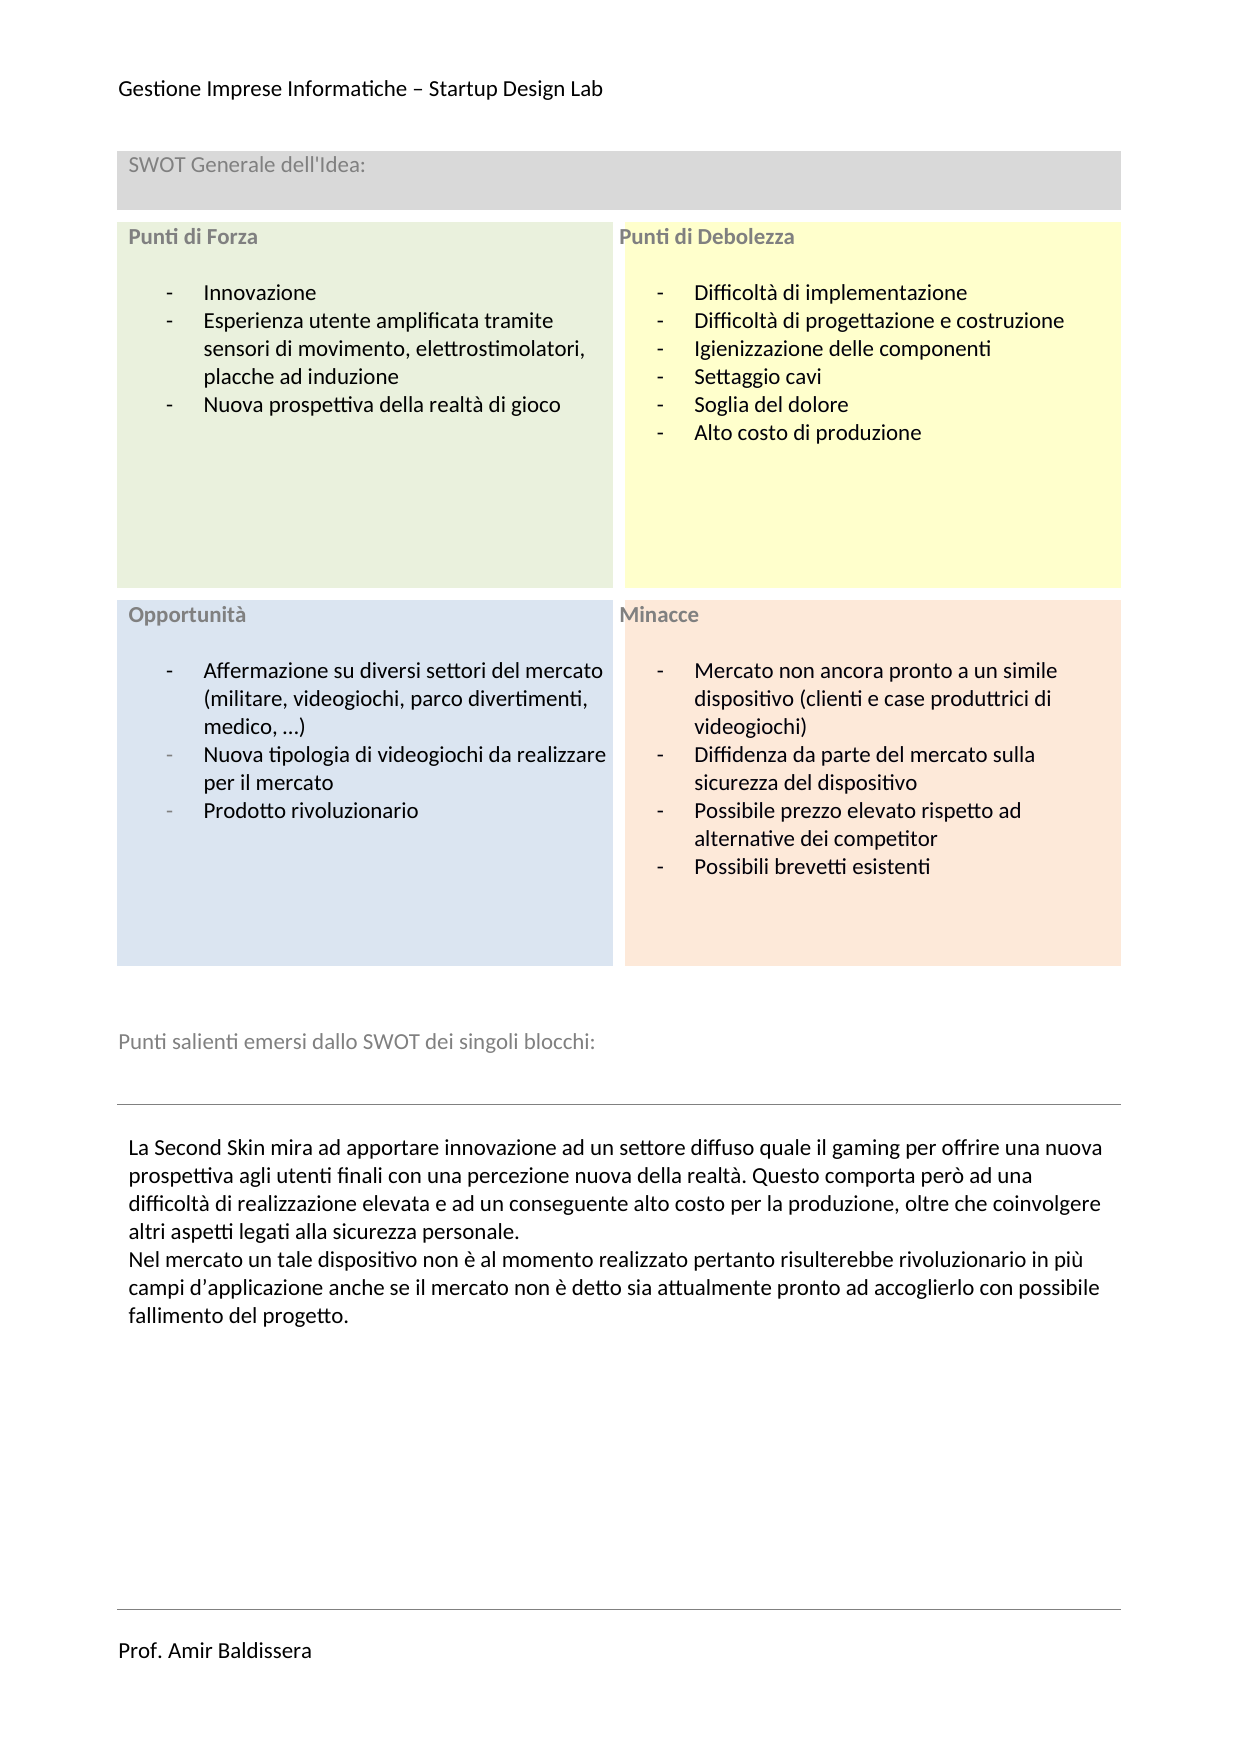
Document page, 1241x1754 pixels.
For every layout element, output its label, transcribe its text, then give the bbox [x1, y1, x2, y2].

table_cell Minacce Mercato non ancora pronto a un simile dispositivo (clienti e case produttrici di videogiochi) Diffidenza da parte del mercato sulla sicurezza del dispositivo Possibile prezzo elevato rispetto ad alternative dei competitor Possibili brevetti esistenti [625, 600, 1121, 966]
table_cell Opportunità Affermazione su diversi settori del mercato (militare, videogiochi, parco divertimenti, medico, …) Nuova tipologia di videogiochi da realizzare per il mercato Prodotto rivoluzionario [117, 600, 613, 966]
text Punti salienti emersi dallo SWOT dei singoli blocchi: [118, 1027, 1122, 1055]
table_header SWOT Generale dell'Idea: [117, 151, 1121, 210]
table_header La Second Skin mira ad apportare innovazione ad un settore diffuso quale il gaming per offrire una nuova prospettiva agli utenti finali con una percezione nuova della realtà. Questo comporta però ad una difficoltà di realizzazione elevata e ad un conseguente alto costo per la produzione, oltre che coinvolgere altri aspetti legati alla sicurezza personale. Nel mercato un tale dispositivo non è al momento realizzato pertanto risulterebbe rivoluzionario in più campi d’applicazione anche se il mercato non è detto sia attualmente pronto ad accoglierlo con possibile fallimento del progetto. [117, 1105, 1121, 1609]
table_cell Punti di Debolezza Difficoltà di implementazione Difficoltà di progettazione e costruzione Igienizzazione delle componenti Settaggio cavi Soglia del dolore Alto costo di produzione [625, 222, 1121, 588]
table_cell Punti di Forza Innovazione Esperienza utente amplificata tramite sensori di movimento, elettrostimolatori, placche ad induzione Nuova prospettiva della realtà di gioco [117, 222, 613, 588]
